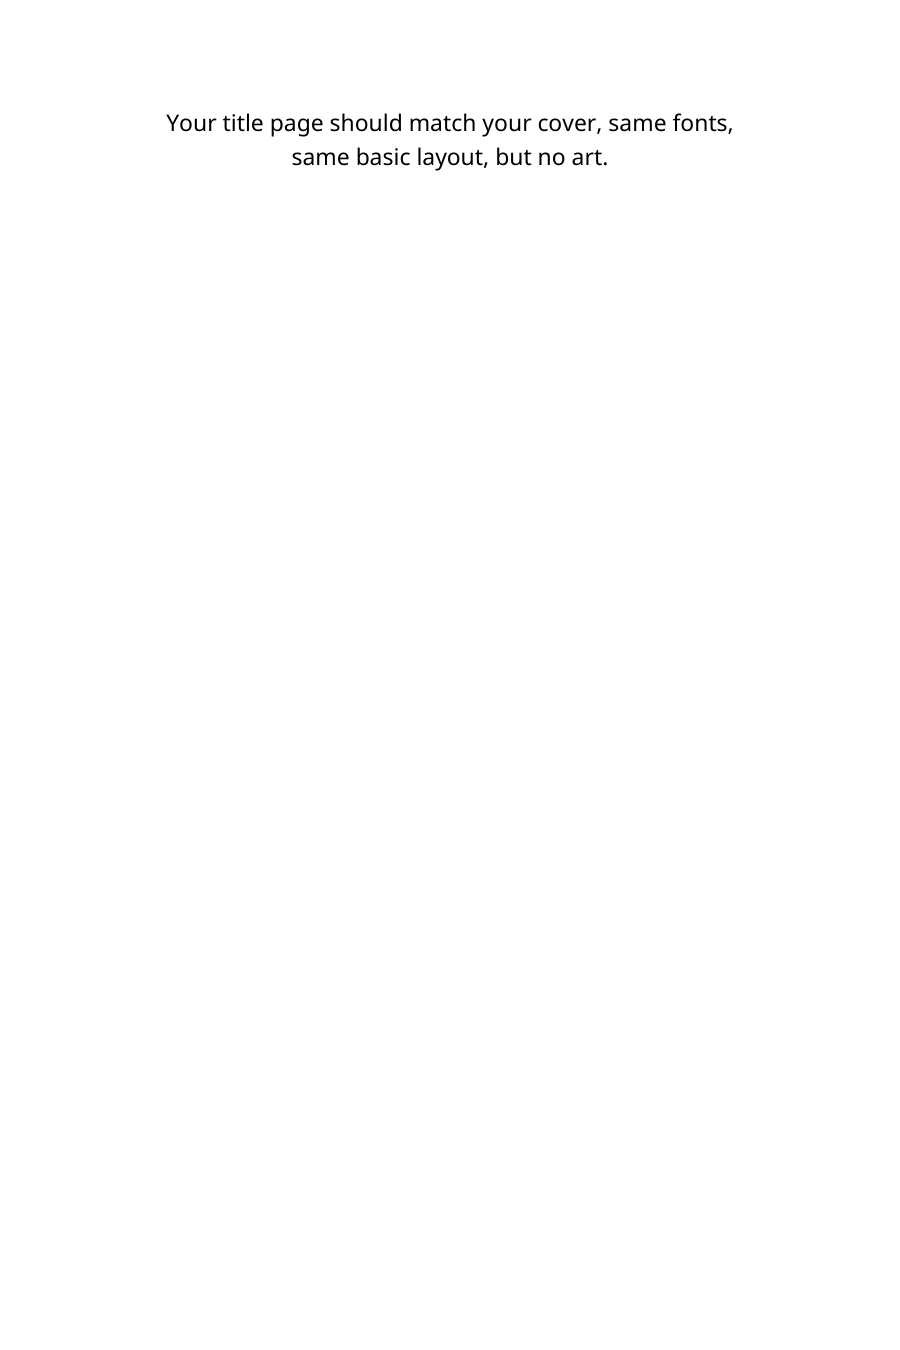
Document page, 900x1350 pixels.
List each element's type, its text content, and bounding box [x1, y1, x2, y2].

text Your title page should match your cover, same fonts, [90, 105, 810, 138]
text same basic layout, but no art. [90, 138, 810, 172]
